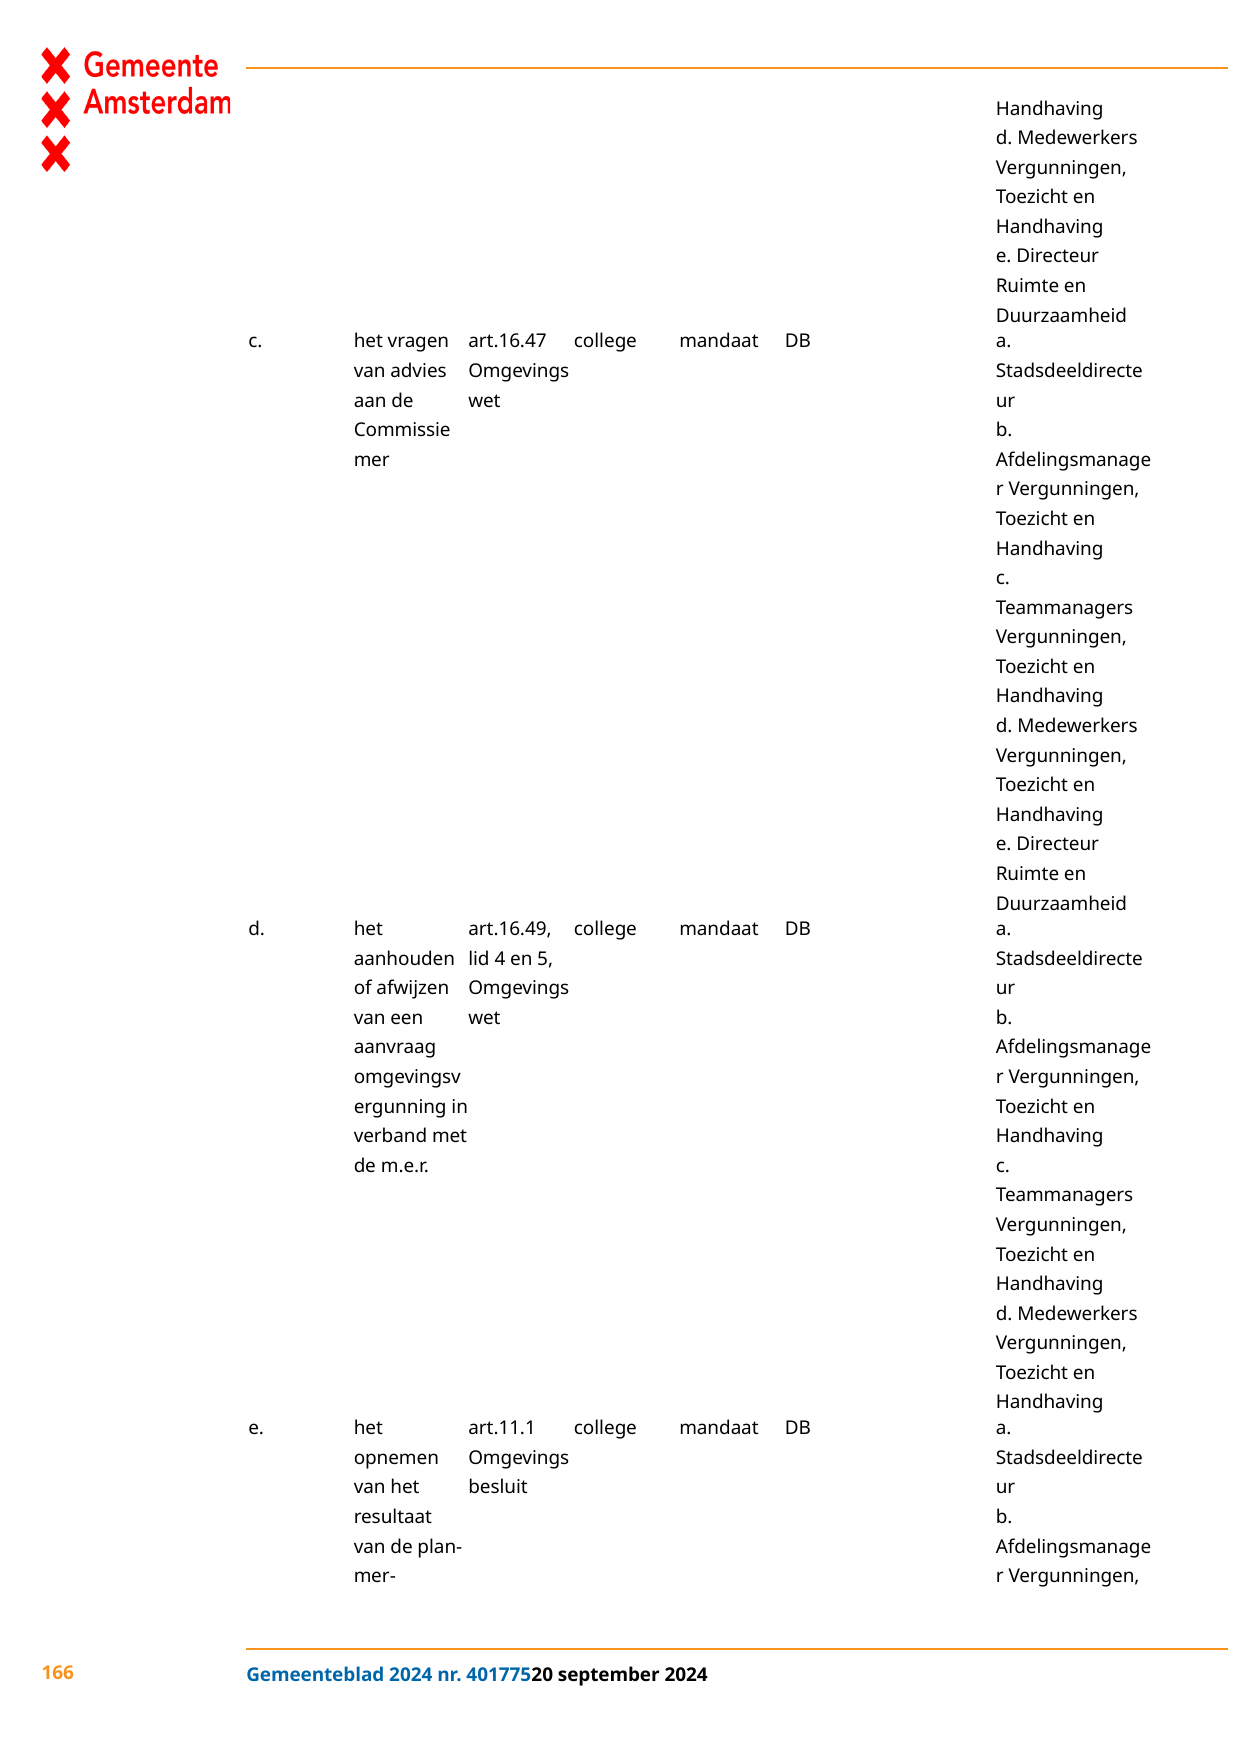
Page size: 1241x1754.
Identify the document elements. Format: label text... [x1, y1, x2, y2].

table_cell [890, 915, 996, 1414]
table_cell a. Stadsdeeldirecteur b. Afdelingsmanager Vergunningen, Toezicht en Handhaving c. Teammanagers Vergunningen, Toezicht en Handhaving d. Medewerkers Vergunningen, Toezicht en Handhaving e. Directeur Ruimte en Duurzaamheid [996, 328, 1152, 915]
table_cell mandaat [679, 328, 784, 915]
table_cell college [574, 328, 679, 915]
table_cell mandaat [679, 915, 784, 1414]
table_cell college [574, 915, 679, 1414]
table_cell art.16.49, lid 4 en 5, Omgevingswet [468, 915, 574, 1414]
table_cell a. Stadsdeeldirecteur b. Afdelingsmanager Vergunningen, Toezicht en Handhaving c. Teammanagers Vergunningen, Toezicht en Handhaving d. Medewerkers Vergunningen, Toezicht en Handhaving [996, 915, 1152, 1414]
table_cell art.16.47 Omgevingswet [468, 328, 574, 915]
table_cell het aanhouden of afwijzen van een aanvraag omgevingsvergunning in verband met de m.e.r. [354, 915, 468, 1414]
table_cell a. Stadsdeeldirecteur b. Afdelingsmanager Vergunningen, [996, 1415, 1152, 1588]
table_cell mandaat [679, 1415, 784, 1588]
table_cell art.11.1 Omgevingsbesluit [468, 1415, 574, 1588]
table_cell [890, 1415, 996, 1588]
table_cell het opnemen van het resultaat van de plan-mer- [354, 1415, 468, 1588]
table_cell [890, 328, 996, 915]
table_cell [468, 95, 574, 328]
table_cell [574, 95, 679, 328]
table_cell c. [248, 328, 353, 915]
table_cell [248, 95, 353, 328]
table_cell d. [248, 915, 353, 1414]
table_cell DB [785, 915, 890, 1414]
table_cell Handhaving d. Medewerkers Vergunningen, Toezicht en Handhaving e. Directeur Ruimte en Duurzaamheid [996, 95, 1152, 328]
picture [41, 47, 231, 172]
table_cell DB [785, 328, 890, 915]
table_cell DB [785, 1415, 890, 1588]
table_cell college [574, 1415, 679, 1588]
table_cell het vragen van advies aan de Commissie mer [354, 328, 468, 915]
table_cell [890, 95, 996, 328]
table_cell [354, 95, 468, 328]
table_cell [785, 95, 890, 328]
table_cell e. [248, 1415, 353, 1588]
table_cell [679, 95, 784, 328]
